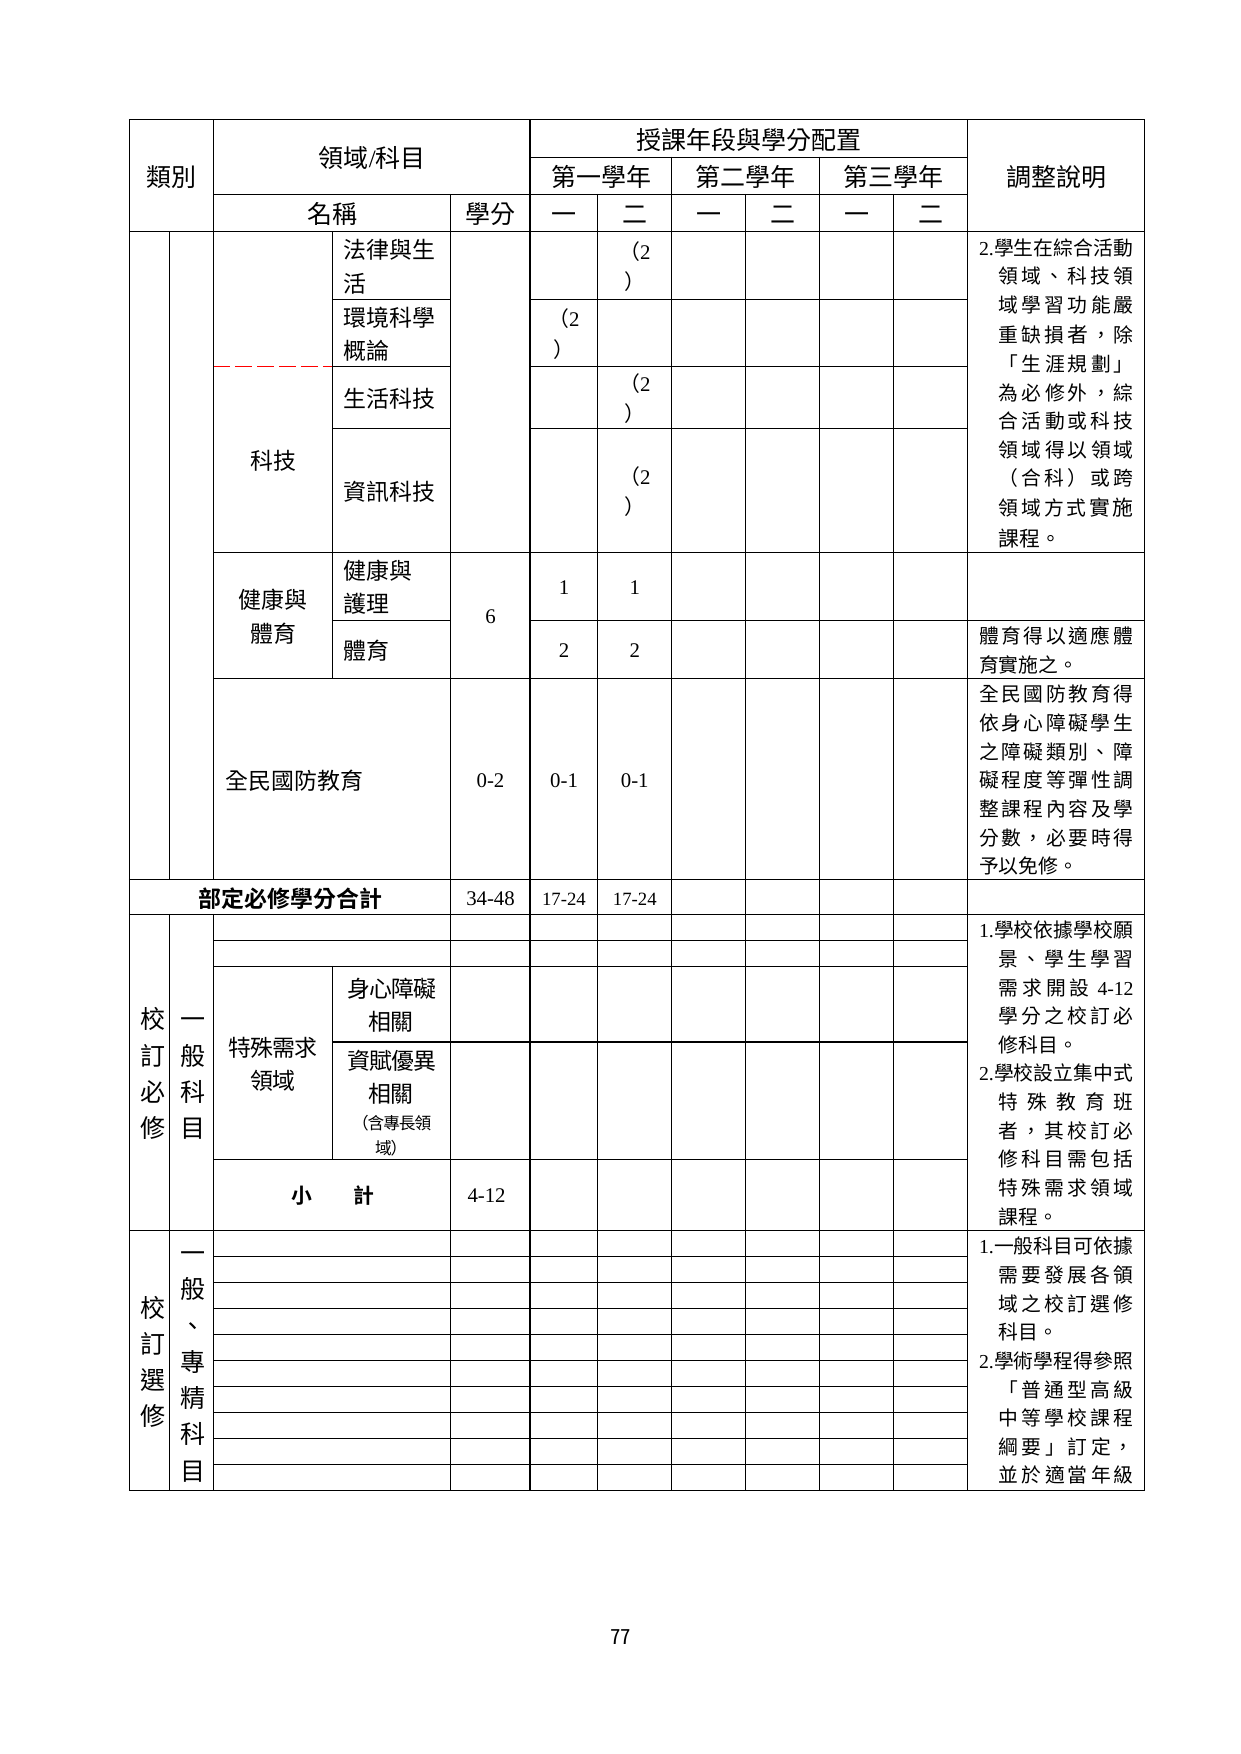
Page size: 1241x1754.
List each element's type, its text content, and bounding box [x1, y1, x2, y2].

table_cell [214, 1361, 450, 1386]
table_cell [214, 1283, 450, 1308]
table_cell [746, 1309, 819, 1334]
table_cell [598, 1160, 671, 1230]
table_cell [451, 967, 529, 1041]
table_cell 體育得以適應體育實施之。 [968, 621, 1144, 678]
table_cell [672, 1335, 745, 1360]
table_cell [598, 1309, 671, 1334]
table_cell [672, 553, 745, 619]
table_cell 體育 [333, 621, 450, 678]
table_cell 名稱 [214, 195, 450, 231]
table_cell [820, 1465, 893, 1490]
table_cell [598, 1439, 671, 1464]
table_cell [894, 1413, 967, 1438]
table_cell [531, 1309, 597, 1334]
table_cell [672, 880, 745, 914]
table_cell [894, 1387, 967, 1412]
table_cell [531, 1413, 597, 1438]
table_cell [894, 880, 967, 914]
table_cell 17-24 [598, 880, 671, 914]
table_cell 資賦優異相關 （含專長領域） [333, 1043, 450, 1159]
table_cell 身心障礙相關 [333, 967, 450, 1041]
table_cell [820, 1387, 893, 1412]
table_cell [214, 915, 450, 940]
table_cell [214, 1439, 450, 1464]
table_cell [672, 967, 745, 1041]
table_cell [820, 300, 893, 366]
table_cell [672, 300, 745, 366]
table_cell [820, 1361, 893, 1386]
table_cell 環境科學概論 [333, 300, 450, 366]
table_cell [451, 1465, 529, 1490]
table_cell 第二學年 [672, 158, 819, 194]
table_cell [130, 232, 169, 879]
table_cell 一般科目 [170, 915, 213, 1230]
table_cell [894, 1043, 967, 1159]
table_cell [820, 367, 893, 428]
table_cell 二 [894, 195, 967, 231]
table_cell [820, 880, 893, 914]
table_header 領域/科目 [214, 120, 529, 194]
table_cell [894, 1309, 967, 1334]
table_cell 小 計 [214, 1160, 450, 1230]
table_cell [746, 915, 819, 940]
table_cell [598, 1231, 671, 1256]
table_cell [820, 679, 893, 879]
table_cell [894, 429, 967, 552]
table_cell 資訊科技 [333, 429, 450, 552]
table_cell [598, 1043, 671, 1159]
table_cell [170, 232, 213, 879]
table_cell [214, 232, 332, 366]
table_cell [672, 1043, 745, 1159]
table_cell [820, 967, 893, 1041]
table_cell [746, 367, 819, 428]
table_cell 二 [746, 195, 819, 231]
table_cell [746, 1387, 819, 1412]
table_cell [672, 232, 745, 299]
table_cell 部定必修學分合計 [130, 880, 450, 914]
table_cell [451, 1283, 529, 1308]
table_cell [746, 967, 819, 1041]
table_cell [672, 1361, 745, 1386]
table_cell 1.一般科目可依據需要發展各領域之校訂選修科目。 2.學術學程得參照「普通型高級中等學校課程綱要」訂定，並於適當年級 [968, 1231, 1144, 1490]
table_cell [451, 1257, 529, 1282]
table_cell [531, 367, 597, 428]
table_cell [894, 1283, 967, 1308]
table_cell [820, 1160, 893, 1230]
table_cell [746, 553, 819, 619]
table_cell [746, 1043, 819, 1159]
table_cell [531, 1387, 597, 1412]
table_cell [214, 941, 450, 966]
table_cell [820, 1309, 893, 1334]
table_cell 健康與 護理 [333, 553, 450, 619]
table_cell [820, 1043, 893, 1159]
table_cell [820, 553, 893, 619]
table_cell [598, 915, 671, 940]
table_cell 2.學生在綜合活動領域、科技領域學習功能嚴重缺損者，除「生涯規劃」為必修外，綜合活動或科技領域得以領域（合科）或跨領域方式實施課程。 [968, 232, 1144, 552]
table_cell 二 [598, 195, 671, 231]
table_cell [598, 300, 671, 366]
table_cell [214, 1465, 450, 1490]
table_cell [894, 1335, 967, 1360]
table_cell [531, 941, 597, 966]
table_cell 1 [598, 553, 671, 619]
table_cell [746, 1283, 819, 1308]
table_cell [820, 1413, 893, 1438]
table_cell [672, 1283, 745, 1308]
table_cell [451, 941, 529, 966]
table_cell 校訂必修 [130, 915, 169, 1230]
table_cell [894, 967, 967, 1041]
table_cell [451, 1231, 529, 1256]
table_cell 一 [672, 195, 745, 231]
table_cell [531, 232, 597, 299]
table_cell [746, 941, 819, 966]
table_cell [746, 300, 819, 366]
table_cell 1.學校依據學校願景、學生學習需求開設4-12學分之校訂必修科目。 2.學校設立集中式特殊教育班者，其校訂必修科目需包括特殊需求領域課程。 [968, 915, 1144, 1230]
table_cell [531, 1257, 597, 1282]
table_cell 2 [598, 621, 671, 678]
table_cell 2 [531, 621, 597, 678]
table_cell 一般、專精科目 [170, 1231, 213, 1490]
table_cell [451, 1387, 529, 1412]
table_cell [451, 1309, 529, 1334]
table_cell 0-1 [531, 679, 597, 879]
table_cell [672, 679, 745, 879]
table_cell [531, 1043, 597, 1159]
table_cell [746, 621, 819, 678]
table_cell [672, 1231, 745, 1256]
table_cell [598, 1387, 671, 1412]
table_cell [598, 1361, 671, 1386]
table_cell [531, 429, 597, 552]
table_cell [451, 1043, 529, 1159]
table_cell 校訂選修 [130, 1231, 169, 1490]
table_cell [672, 1257, 745, 1282]
table_cell [894, 1257, 967, 1282]
table_cell [820, 1231, 893, 1256]
table_cell [214, 1231, 450, 1256]
table_cell [672, 1309, 745, 1334]
table_cell [968, 553, 1144, 619]
table_cell [820, 1439, 893, 1464]
table_cell [894, 1465, 967, 1490]
table_cell [531, 1439, 597, 1464]
table_cell [894, 941, 967, 966]
table_cell [894, 1439, 967, 1464]
table_cell [531, 1465, 597, 1490]
table_cell 法律與生活 [333, 232, 450, 299]
table_cell [214, 1413, 450, 1438]
table_cell [214, 1387, 450, 1412]
table_cell [820, 1283, 893, 1308]
table_cell [531, 1160, 597, 1230]
table_cell [746, 1231, 819, 1256]
table_cell [214, 1257, 450, 1282]
table_cell [820, 1335, 893, 1360]
table_cell [746, 1413, 819, 1438]
table_cell [451, 1361, 529, 1386]
table_cell [598, 1335, 671, 1360]
table_cell [746, 429, 819, 552]
table_cell 全民國防教育得依身心障礙學生之障礙類別、障礙程度等彈性調整課程內容及學分數，必要時得予以免修。 [968, 679, 1144, 879]
table_cell [672, 1465, 745, 1490]
table_cell [598, 1465, 671, 1490]
table_cell [598, 1283, 671, 1308]
table_cell 0-2 [451, 679, 529, 879]
table_cell [746, 1160, 819, 1230]
table_cell 17-24 [531, 880, 597, 914]
table_cell [820, 1257, 893, 1282]
table_cell 1 [531, 553, 597, 619]
table_cell [746, 1361, 819, 1386]
table_cell [820, 232, 893, 299]
table_cell [451, 915, 529, 940]
table_cell [451, 232, 529, 552]
table_cell [451, 1413, 529, 1438]
table_cell [451, 1335, 529, 1360]
table_cell 一 [531, 195, 597, 231]
table_cell [746, 1335, 819, 1360]
table_cell 學分 [451, 195, 529, 231]
table_cell [531, 1283, 597, 1308]
table_cell 4-12 [451, 1160, 529, 1230]
table_cell [531, 1335, 597, 1360]
table_cell [746, 232, 819, 299]
table_cell [598, 1257, 671, 1282]
table_cell [598, 967, 671, 1041]
table_cell （2） [598, 367, 671, 428]
table_cell （2） [598, 429, 671, 552]
table_cell [672, 941, 745, 966]
table_cell 全民國防教育 [214, 679, 450, 879]
table_cell [746, 880, 819, 914]
table_cell [894, 621, 967, 678]
table_cell [672, 1439, 745, 1464]
table_cell （2） [598, 232, 671, 299]
table_cell 科技 [214, 366, 332, 552]
table_cell [820, 621, 893, 678]
table_cell [451, 1439, 529, 1464]
table_cell （2） [531, 300, 597, 366]
table_cell [531, 1231, 597, 1256]
table_cell 健康與 體育 [214, 553, 332, 678]
table_cell [746, 679, 819, 879]
table_cell [531, 1361, 597, 1386]
table_cell 34-48 [451, 880, 529, 914]
table_cell [894, 1160, 967, 1230]
table_cell [598, 941, 671, 966]
table_cell [672, 621, 745, 678]
table_cell [894, 553, 967, 619]
table_cell [894, 1361, 967, 1386]
table_cell [672, 1413, 745, 1438]
table_cell 0-1 [598, 679, 671, 879]
table_cell [820, 429, 893, 552]
table_cell [531, 967, 597, 1041]
table_cell 一 [820, 195, 893, 231]
table_cell 6 [451, 553, 529, 678]
table_cell [214, 1309, 450, 1334]
table_cell [672, 367, 745, 428]
table_cell 第一學年 [531, 158, 671, 194]
table_cell 生活科技 [333, 367, 450, 428]
table_cell [598, 1413, 671, 1438]
table_cell [894, 300, 967, 366]
table_cell [746, 1439, 819, 1464]
table_cell [894, 367, 967, 428]
table_cell [531, 915, 597, 940]
table_cell [820, 941, 893, 966]
table_cell [672, 429, 745, 552]
table_cell [672, 1160, 745, 1230]
table_cell [894, 679, 967, 879]
table_cell [746, 1257, 819, 1282]
table_cell [746, 1465, 819, 1490]
table_cell [672, 1387, 745, 1412]
table_cell [894, 915, 967, 940]
table_cell 特殊需求 領域 [214, 967, 332, 1159]
table_cell [820, 915, 893, 940]
table_header 類別 [130, 120, 213, 231]
table_cell [214, 1335, 450, 1360]
table_header 調整說明 [968, 120, 1144, 231]
table_cell 第三學年 [820, 158, 967, 194]
table_header 授課年段與學分配置 [531, 120, 967, 157]
table_cell [894, 232, 967, 299]
table_cell [968, 880, 1144, 914]
table_cell [894, 1231, 967, 1256]
table_cell [672, 915, 745, 940]
